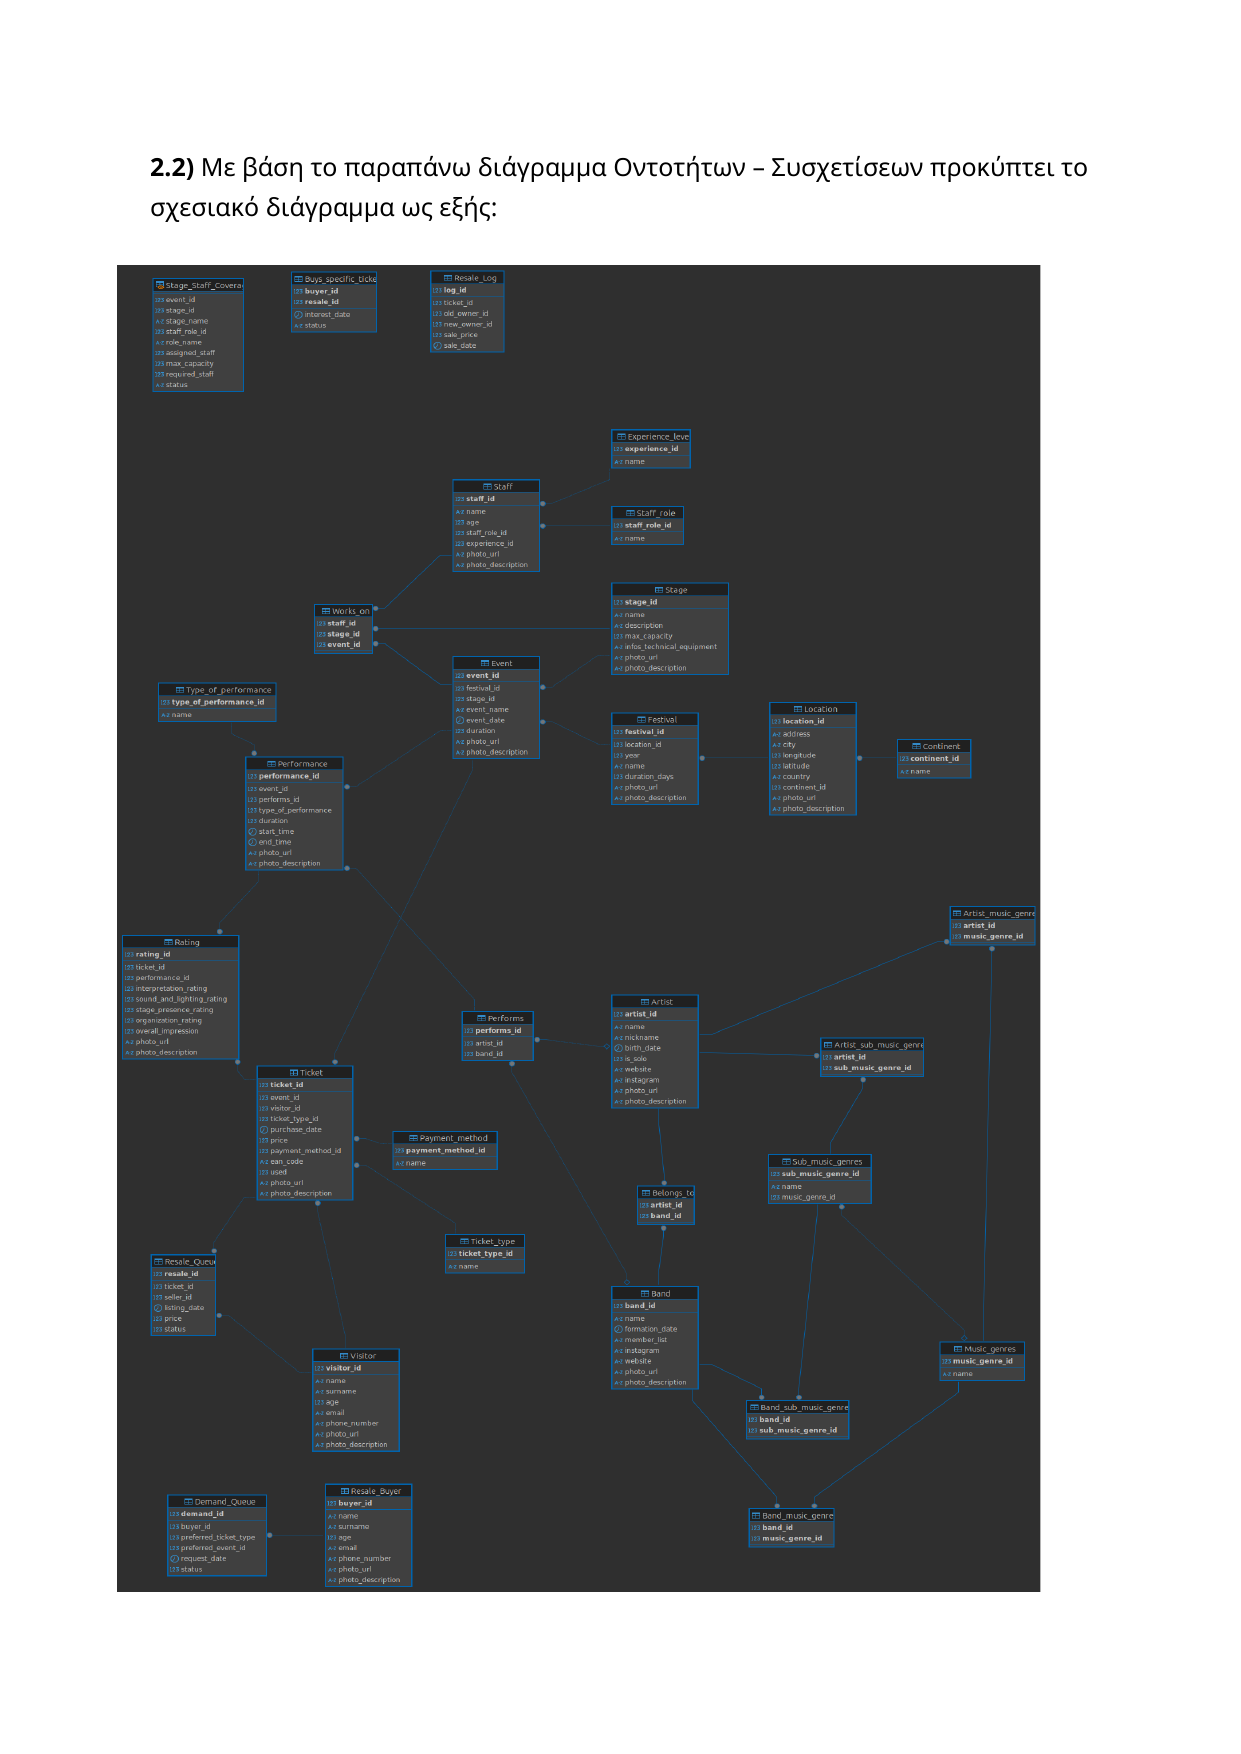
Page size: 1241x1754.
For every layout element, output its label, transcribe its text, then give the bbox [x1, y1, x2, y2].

text 2.2) Με βάση το παραπάνω διάγραμμα Οντοτήτων – Συσχετίσεων προκύπτει το σχεσιακό διάγραμμα ως εξής: [150, 150, 1090, 223]
